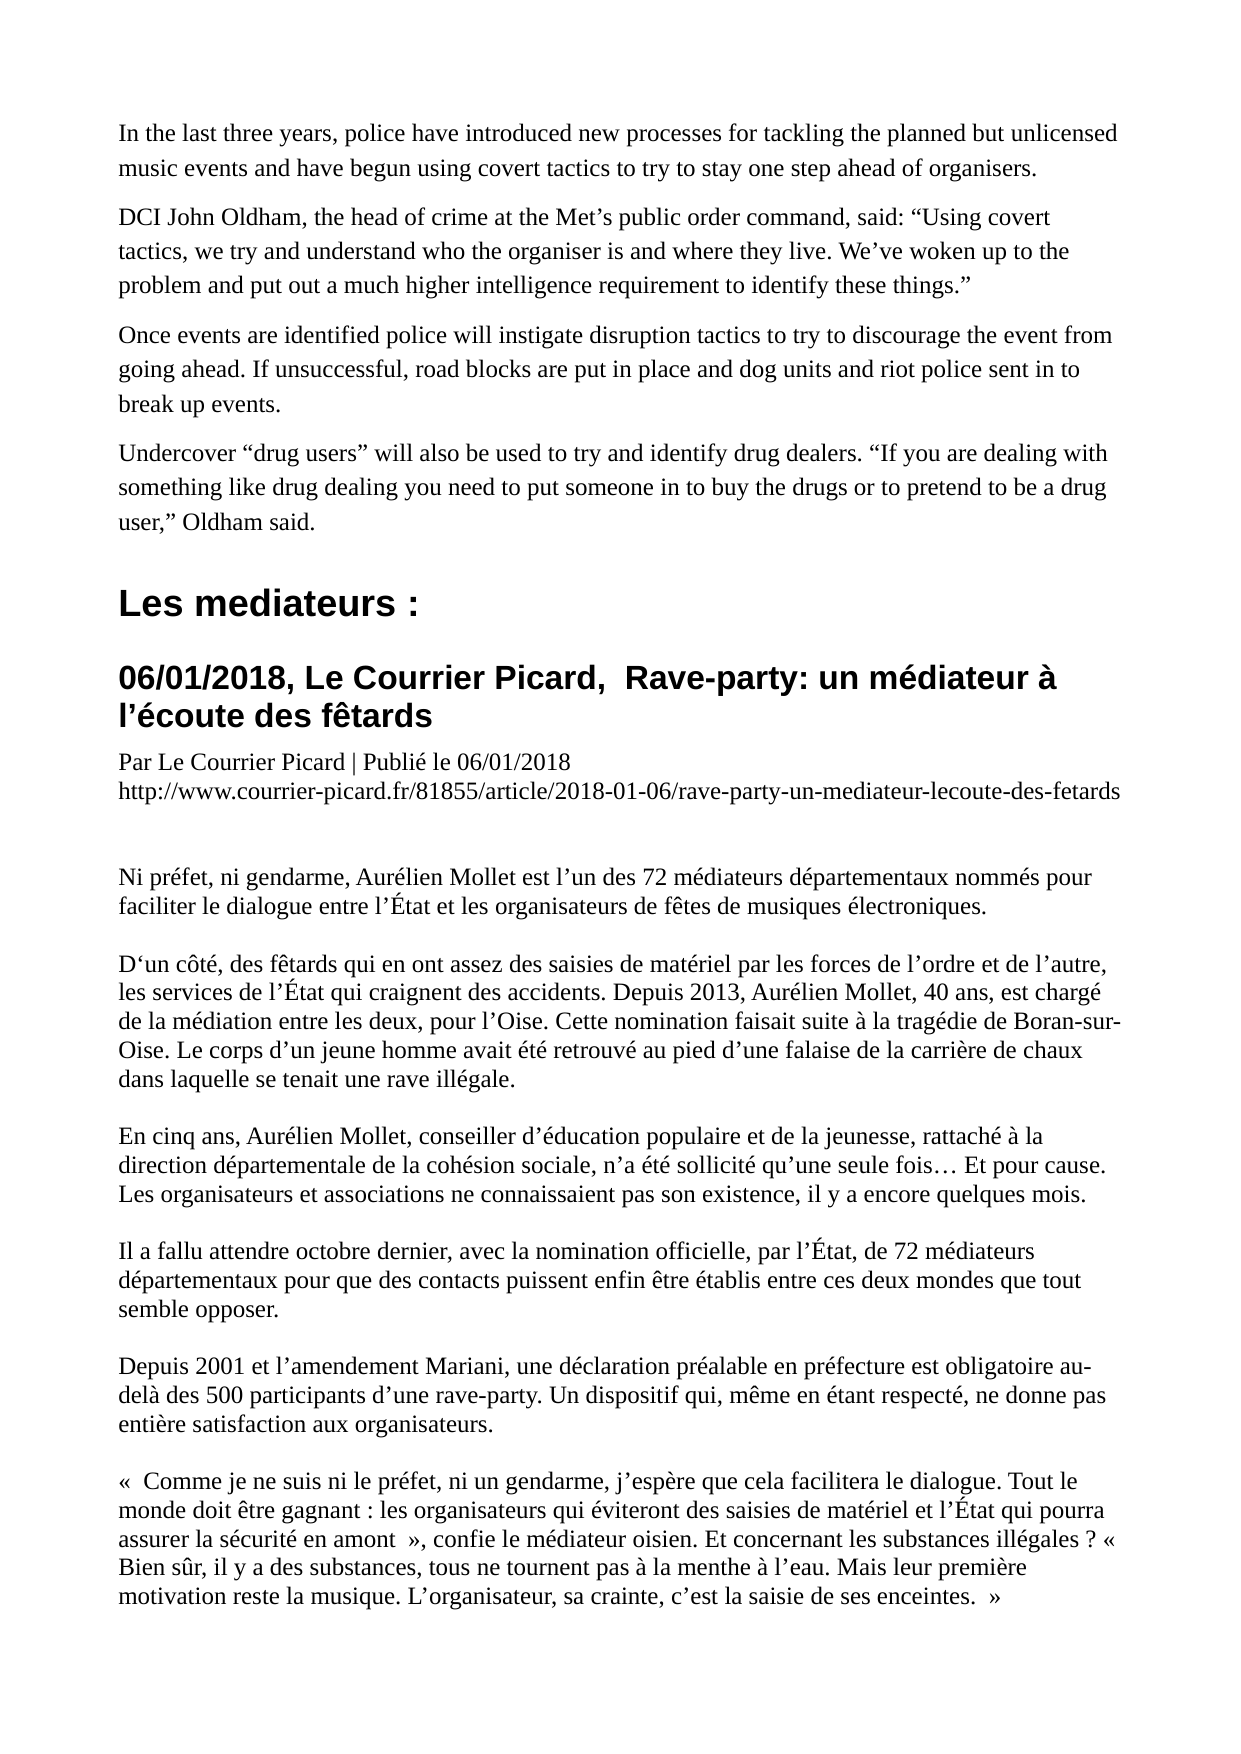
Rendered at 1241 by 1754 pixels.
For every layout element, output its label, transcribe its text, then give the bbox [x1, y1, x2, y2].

text Par Le Courrier Picard | Publié le 06/01/2018 [118, 747, 1122, 776]
text http://www.courrier-picard.fr/81855/article/2018-01-06/rave-party-un-mediateur-lecoute-des-fetards [118, 776, 1122, 805]
text Ni préfet, ni gendarme, Aurélien Mollet est l’un des 72 médiateurs départementaux nommés pour faciliter le dialogue entre l’État et les organisateurs de fêtes de musiques électroniques. [118, 862, 1122, 920]
text Depuis 2001 et l’amendement Mariani, une déclaration préalable en préfecture est obligatoire au-delà des 500 participants d’une rave-party. Un dispositif qui, même en étant respecté, ne donne pas entière satisfaction aux organisateurs. [118, 1351, 1122, 1437]
text Undercover “drug users” will also be used to try and identify drug dealers. “If you are dealing with something like drug dealing you need to put someone in to buy the drugs or to pretend to be a drug user,” Oldham said. [118, 438, 1122, 535]
text D‘un côté, des fêtards qui en ont assez des saisies de matériel par les forces de l’ordre et de l’autre, les services de l’État qui craignent des accidents. Depuis 2013, Aurélien Mollet, 40 ans, est chargé de la médiation entre les deux, pour l’Oise. Cette nomination faisait suite à la tragédie de Boran-sur-Oise. Le corps d’un jeune homme avait été retrouvé au pied d’une falaise de la carrière de chaux dans laquelle se tenait une rave illégale. [118, 949, 1122, 1092]
text In the last three years, police have introduced new processes for tackling the planned but unlicensed music events and have begun using covert tactics to try to stay one step ahead of organisers. [118, 118, 1122, 181]
text En cinq ans, Aurélien Mollet, conseiller d’éducation populaire et de la jeunesse, rattaché à la direction départementale de la cohésion sociale, n’a été sollicité qu’une seule fois… Et pour cause. Les organisateurs et associations ne connaissaient pas son existence, il y a encore quelques mois. [118, 1121, 1122, 1207]
text Il a fallu attendre octobre dernier, avec la nomination officielle, par l’État, de 72 médiateurs départementaux pour que des contacts puissent enfin être établis entre ces deux mondes que tout semble opposer. [118, 1236, 1122, 1322]
text « Comme je ne suis ni le préfet, ni un gendarme, j’espère que cela facilitera le dialogue. Tout le monde doit être gagnant : les organisateurs qui éviteront des saisies de matériel et l’État qui pourra assurer la sécurité en amont », confie le médiateur oisien. Et concernant les substances illégales ? « Bien sûr, il y a des substances, tous ne tournent pas à la menthe à l’eau. Mais leur première motivation reste la musique. L’organisateur, sa crainte, c’est la saisie de ses enceintes. » [118, 1466, 1122, 1610]
subtitle Les mediateurs : [118, 581, 1122, 624]
text DCI John Oldham, the head of crime at the Met’s public order command, said: “Using covert tactics, we try and understand who the organiser is and where they live. We’ve woken up to the problem and put out a much higher intelligence requirement to identify these things.” [118, 202, 1122, 299]
subtitle 06/01/2018, Le Courrier Picard, Rave-party: un médiateur à l’écoute des fêtards [118, 658, 1122, 735]
text Once events are identified police will instigate disruption tactics to try to discourage the event from going ahead. If unsuccessful, road blocks are put in place and dog units and riot police sent in to break up events. [118, 320, 1122, 417]
